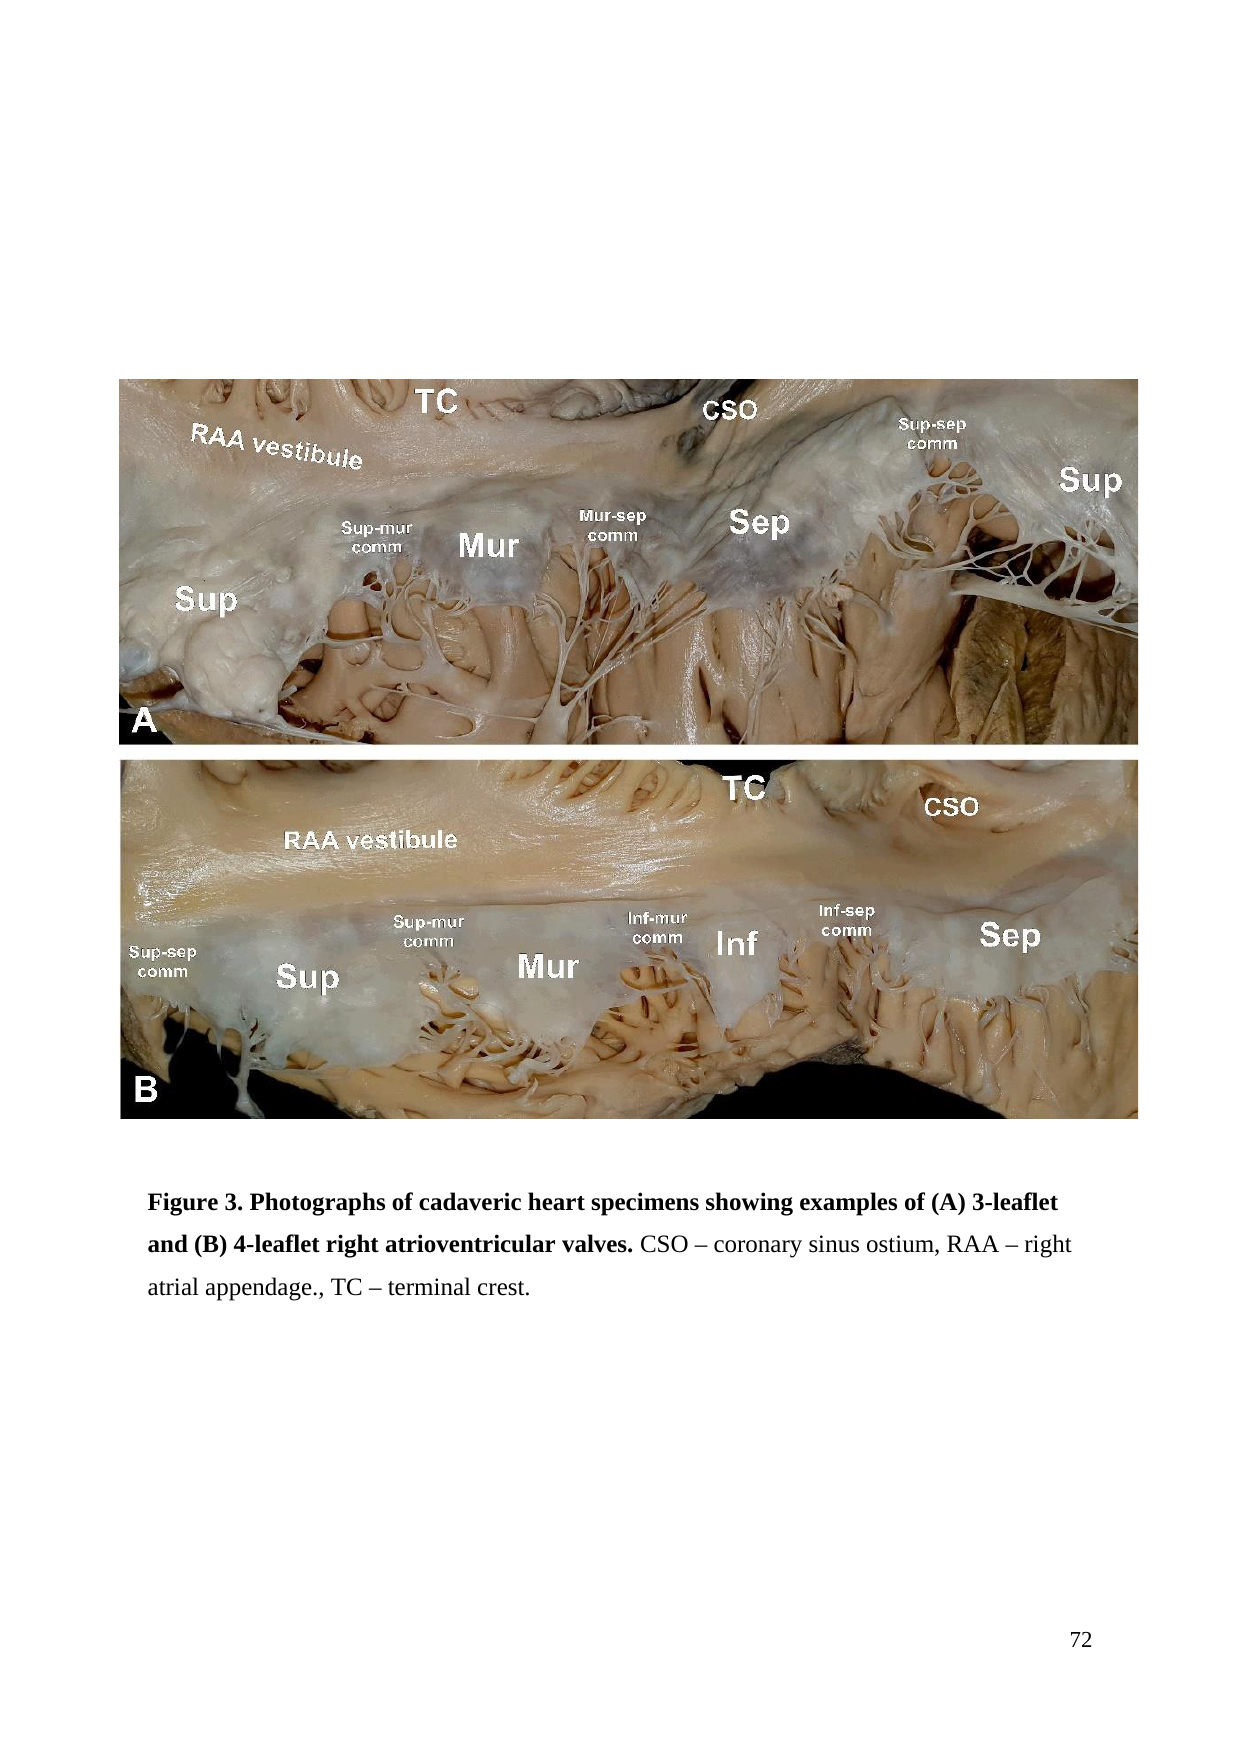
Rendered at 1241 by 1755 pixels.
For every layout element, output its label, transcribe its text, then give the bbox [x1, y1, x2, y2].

text Figure 3. Photographs of cadaveric heart specimens showing examples of (A) 3-leaflet and (B) 4-leaflet right atrioventricular valves. CSO – coronary sinus ostium, RAA – right atrial appendage., TC – terminal crest. [147, 1187, 1074, 1300]
